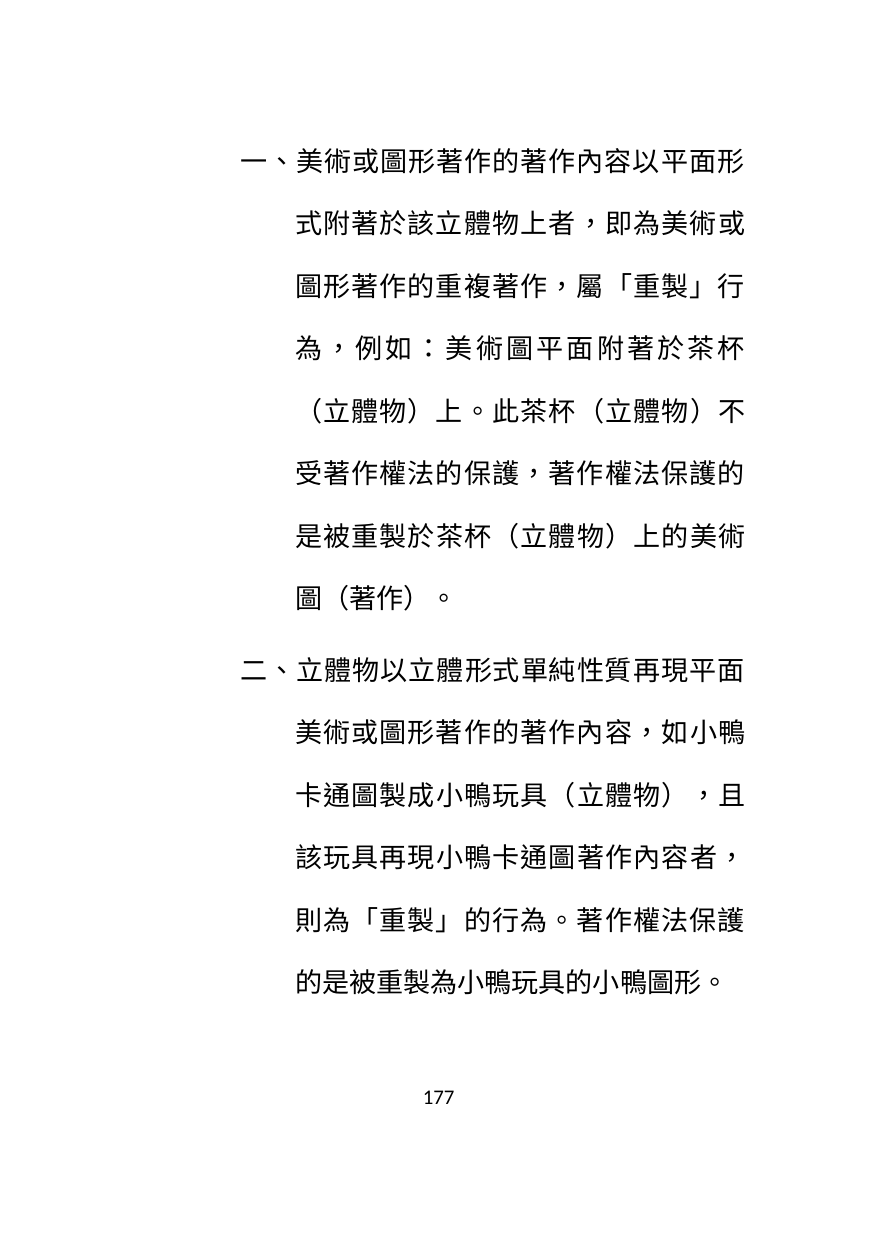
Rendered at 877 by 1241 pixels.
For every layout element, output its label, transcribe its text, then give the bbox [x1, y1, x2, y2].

text 一、美術或圖形著作的著作內容以平面形式附著於該立體物上者，即為美術或圖形著作的重複著作，屬「重製」行為，例如：美術圖平面附著於茶杯（立體物）上。此茶杯（立體物）不受著作權法的保護，著作權法保護的是被重製於茶杯（立體物）上的美術圖（著作）。 [241, 117, 745, 617]
text 二、立體物以立體形式單純性質再現平面美術或圖形著作的著作內容，如小鴨卡通圖製成小鴨玩具（立體物），且該玩具再現小鴨卡通圖著作內容者，則為「重製」的行為。著作權法保護的是被重製為小鴨玩具的小鴨圖形。 [241, 627, 745, 1002]
